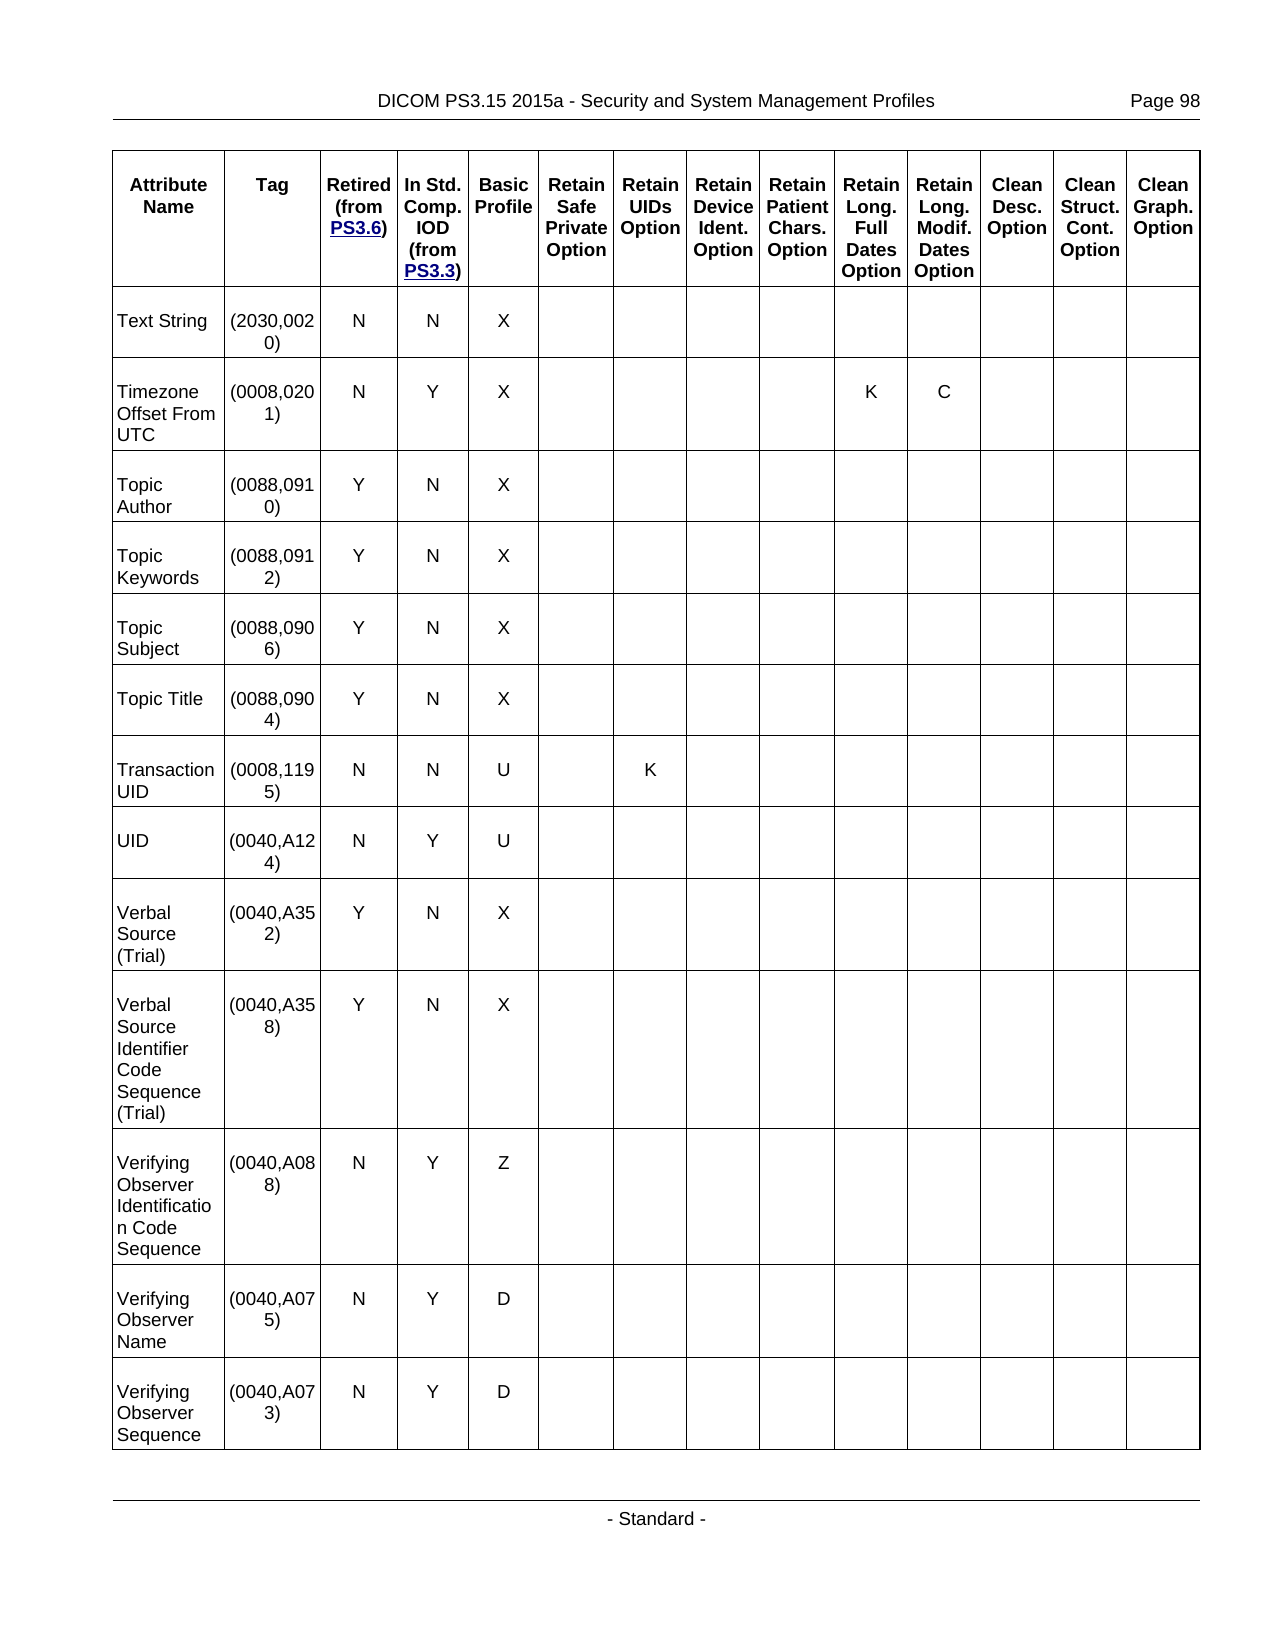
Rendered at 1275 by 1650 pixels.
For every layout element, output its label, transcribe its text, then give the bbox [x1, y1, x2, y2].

table_cell X [469, 665, 538, 735]
table_cell K [835, 358, 907, 450]
table_cell Y [321, 451, 397, 521]
table_cell [760, 1358, 834, 1449]
table_cell (0088,0906) [225, 594, 320, 664]
table_header Clean Graph. Option [1127, 151, 1199, 286]
table_cell D [469, 1358, 538, 1449]
table_header Clean Struct. Cont. Option [1054, 151, 1126, 286]
table_cell [1127, 807, 1199, 877]
table_cell [539, 287, 613, 357]
table_cell [687, 879, 759, 970]
table_cell Topic Title [113, 665, 224, 735]
table_cell Timezone Offset From UTC [113, 358, 224, 450]
table_cell Topic Keywords [113, 522, 224, 592]
table_cell Verifying Observer Name [113, 1265, 224, 1357]
table_cell N [321, 807, 397, 877]
table_cell [1054, 665, 1126, 735]
table_cell [1127, 879, 1199, 970]
table_cell [1054, 971, 1126, 1128]
table_cell Z [469, 1129, 538, 1264]
table_cell [614, 451, 686, 521]
table_cell (0040,A075) [225, 1265, 320, 1357]
table_cell U [469, 736, 538, 806]
table_cell N [321, 358, 397, 450]
table_cell [908, 1265, 980, 1357]
table_cell D [469, 1265, 538, 1357]
table_cell [614, 1265, 686, 1357]
table_cell [908, 1358, 980, 1449]
table_cell N [321, 287, 397, 357]
table_cell [760, 1129, 834, 1264]
table_cell [835, 522, 907, 592]
table_cell [614, 358, 686, 450]
table_cell [687, 736, 759, 806]
table_cell [1127, 451, 1199, 521]
table_cell Y [321, 665, 397, 735]
table_cell N [398, 736, 468, 806]
table_cell [835, 1265, 907, 1357]
table_header Tag [225, 151, 320, 286]
table_header Clean Desc. Option [981, 151, 1053, 286]
table_cell Verbal Source Identifier Code Sequence (Trial) [113, 971, 224, 1128]
table_cell [687, 594, 759, 664]
table_header Retain Long. Full Dates Option [835, 151, 907, 286]
table_cell N [321, 1129, 397, 1264]
table_cell [687, 1358, 759, 1449]
table_cell [908, 665, 980, 735]
table_cell [1127, 358, 1199, 450]
table_cell [1127, 971, 1199, 1128]
table_cell [539, 807, 613, 877]
table_cell [981, 522, 1053, 592]
table_cell [539, 358, 613, 450]
table_cell X [469, 594, 538, 664]
table_cell X [469, 971, 538, 1128]
table_cell X [469, 522, 538, 592]
table_cell (0088,0910) [225, 451, 320, 521]
table_cell (0088,0904) [225, 665, 320, 735]
table_cell N [398, 879, 468, 970]
table_cell UID [113, 807, 224, 877]
table_cell Topic Author [113, 451, 224, 521]
table_cell [539, 879, 613, 970]
table_cell [614, 1129, 686, 1264]
table_cell [687, 287, 759, 357]
table_cell [539, 736, 613, 806]
table_cell [760, 736, 834, 806]
table_cell [1054, 1129, 1126, 1264]
table_cell (0040,A088) [225, 1129, 320, 1264]
table_cell Y [321, 879, 397, 970]
table_cell [1054, 287, 1126, 357]
table_cell [981, 807, 1053, 877]
table_cell Y [398, 358, 468, 450]
table_cell [1127, 594, 1199, 664]
table_cell [539, 665, 613, 735]
table_cell [614, 522, 686, 592]
table_header Retired (from PS3.6) [321, 151, 397, 286]
table_cell Y [321, 522, 397, 592]
table_cell [687, 1265, 759, 1357]
table_cell [1054, 736, 1126, 806]
table_cell [614, 665, 686, 735]
table_cell [835, 879, 907, 970]
table_header Attribute Name [113, 151, 224, 286]
table_cell (0008,1195) [225, 736, 320, 806]
table_cell U [469, 807, 538, 877]
table_cell [1054, 358, 1126, 450]
table_cell [908, 287, 980, 357]
table_cell [1127, 1129, 1199, 1264]
table_cell [760, 594, 834, 664]
table_cell X [469, 287, 538, 357]
table_cell [981, 1265, 1053, 1357]
table_cell N [321, 1265, 397, 1357]
table_cell [908, 594, 980, 664]
table_cell [1127, 665, 1199, 735]
table_cell (0040,A124) [225, 807, 320, 877]
table_cell Y [398, 1265, 468, 1357]
table_cell [835, 287, 907, 357]
table_cell [687, 358, 759, 450]
table_cell [981, 451, 1053, 521]
table_cell [614, 879, 686, 970]
table_cell [687, 665, 759, 735]
table_cell [835, 594, 907, 664]
table_cell [539, 971, 613, 1128]
table_cell [614, 594, 686, 664]
table_cell [687, 971, 759, 1128]
table_cell [835, 665, 907, 735]
table_cell [760, 879, 834, 970]
table_cell [760, 665, 834, 735]
table_cell [614, 971, 686, 1128]
table_cell [981, 358, 1053, 450]
table_cell [760, 451, 834, 521]
table_cell [760, 522, 834, 592]
table_cell [687, 451, 759, 521]
table_cell N [398, 971, 468, 1128]
table_cell [835, 1129, 907, 1264]
table_cell [539, 451, 613, 521]
table_cell Verbal Source (Trial) [113, 879, 224, 970]
table_cell K [614, 736, 686, 806]
table_cell (0008,0201) [225, 358, 320, 450]
table_cell [981, 594, 1053, 664]
table_cell [908, 522, 980, 592]
table_header Retain UIDs Option [614, 151, 686, 286]
table_cell Y [398, 1129, 468, 1264]
table_cell [687, 807, 759, 877]
table_cell [1054, 522, 1126, 592]
table_cell [760, 1265, 834, 1357]
table_cell [539, 1129, 613, 1264]
table_cell [1054, 807, 1126, 877]
table_cell [981, 971, 1053, 1128]
table_cell N [398, 287, 468, 357]
table_cell [1054, 594, 1126, 664]
table_cell X [469, 358, 538, 450]
table_cell [908, 971, 980, 1128]
table_cell [981, 1129, 1053, 1264]
table_cell [835, 736, 907, 806]
table_header Retain Patient Chars. Option [760, 151, 834, 286]
table_cell [539, 1265, 613, 1357]
table_cell Verifying Observer Identification Code Sequence [113, 1129, 224, 1264]
table_cell N [398, 522, 468, 592]
table_cell Text String [113, 287, 224, 357]
table_cell [908, 1129, 980, 1264]
table_header Retain Safe Private Option [539, 151, 613, 286]
table_cell N [398, 451, 468, 521]
table_header In Std. Comp. IOD (from PS3.3) [398, 151, 468, 286]
table_cell [687, 522, 759, 592]
table_header Retain Device Ident. Option [687, 151, 759, 286]
table_cell [981, 736, 1053, 806]
table_cell [1054, 451, 1126, 521]
table_cell Y [398, 807, 468, 877]
table_header Retain Long. Modif. Dates Option [908, 151, 980, 286]
table_cell X [469, 451, 538, 521]
table_cell N [398, 594, 468, 664]
table_cell [835, 451, 907, 521]
table_cell [1054, 879, 1126, 970]
table_cell [835, 971, 907, 1128]
table_cell [981, 665, 1053, 735]
table_cell [835, 807, 907, 877]
table_header Basic Profile [469, 151, 538, 286]
table_cell [539, 1358, 613, 1449]
table_cell N [321, 1358, 397, 1449]
table_cell N [398, 665, 468, 735]
table_cell [1127, 1265, 1199, 1357]
table_cell [614, 807, 686, 877]
table_cell [981, 1358, 1053, 1449]
table_cell Y [398, 1358, 468, 1449]
table_cell (0088,0912) [225, 522, 320, 592]
table_cell [539, 594, 613, 664]
table_cell [539, 522, 613, 592]
table_cell [760, 971, 834, 1128]
table_cell (0040,A073) [225, 1358, 320, 1449]
table_cell [1054, 1358, 1126, 1449]
table_cell Verifying Observer Sequence [113, 1358, 224, 1449]
table_cell Transaction UID [113, 736, 224, 806]
table_cell [1127, 522, 1199, 592]
table_cell [908, 736, 980, 806]
table_cell Topic Subject [113, 594, 224, 664]
table_cell [760, 287, 834, 357]
table_cell [835, 1358, 907, 1449]
table_cell [1127, 1358, 1199, 1449]
table_cell [908, 879, 980, 970]
table_cell [908, 451, 980, 521]
table_cell [981, 879, 1053, 970]
table_cell [760, 807, 834, 877]
table_cell [1127, 287, 1199, 357]
table_cell X [469, 879, 538, 970]
table_cell [981, 287, 1053, 357]
table_cell [908, 807, 980, 877]
table_cell (2030,0020) [225, 287, 320, 357]
table_cell [687, 1129, 759, 1264]
table_cell (0040,A358) [225, 971, 320, 1128]
table_cell [1127, 736, 1199, 806]
table_cell (0040,A352) [225, 879, 320, 970]
table_cell [760, 358, 834, 450]
table_cell Y [321, 971, 397, 1128]
table_cell [614, 1358, 686, 1449]
table_cell N [321, 736, 397, 806]
table_cell Y [321, 594, 397, 664]
table_cell C [908, 358, 980, 450]
table_cell [1054, 1265, 1126, 1357]
table_cell [614, 287, 686, 357]
